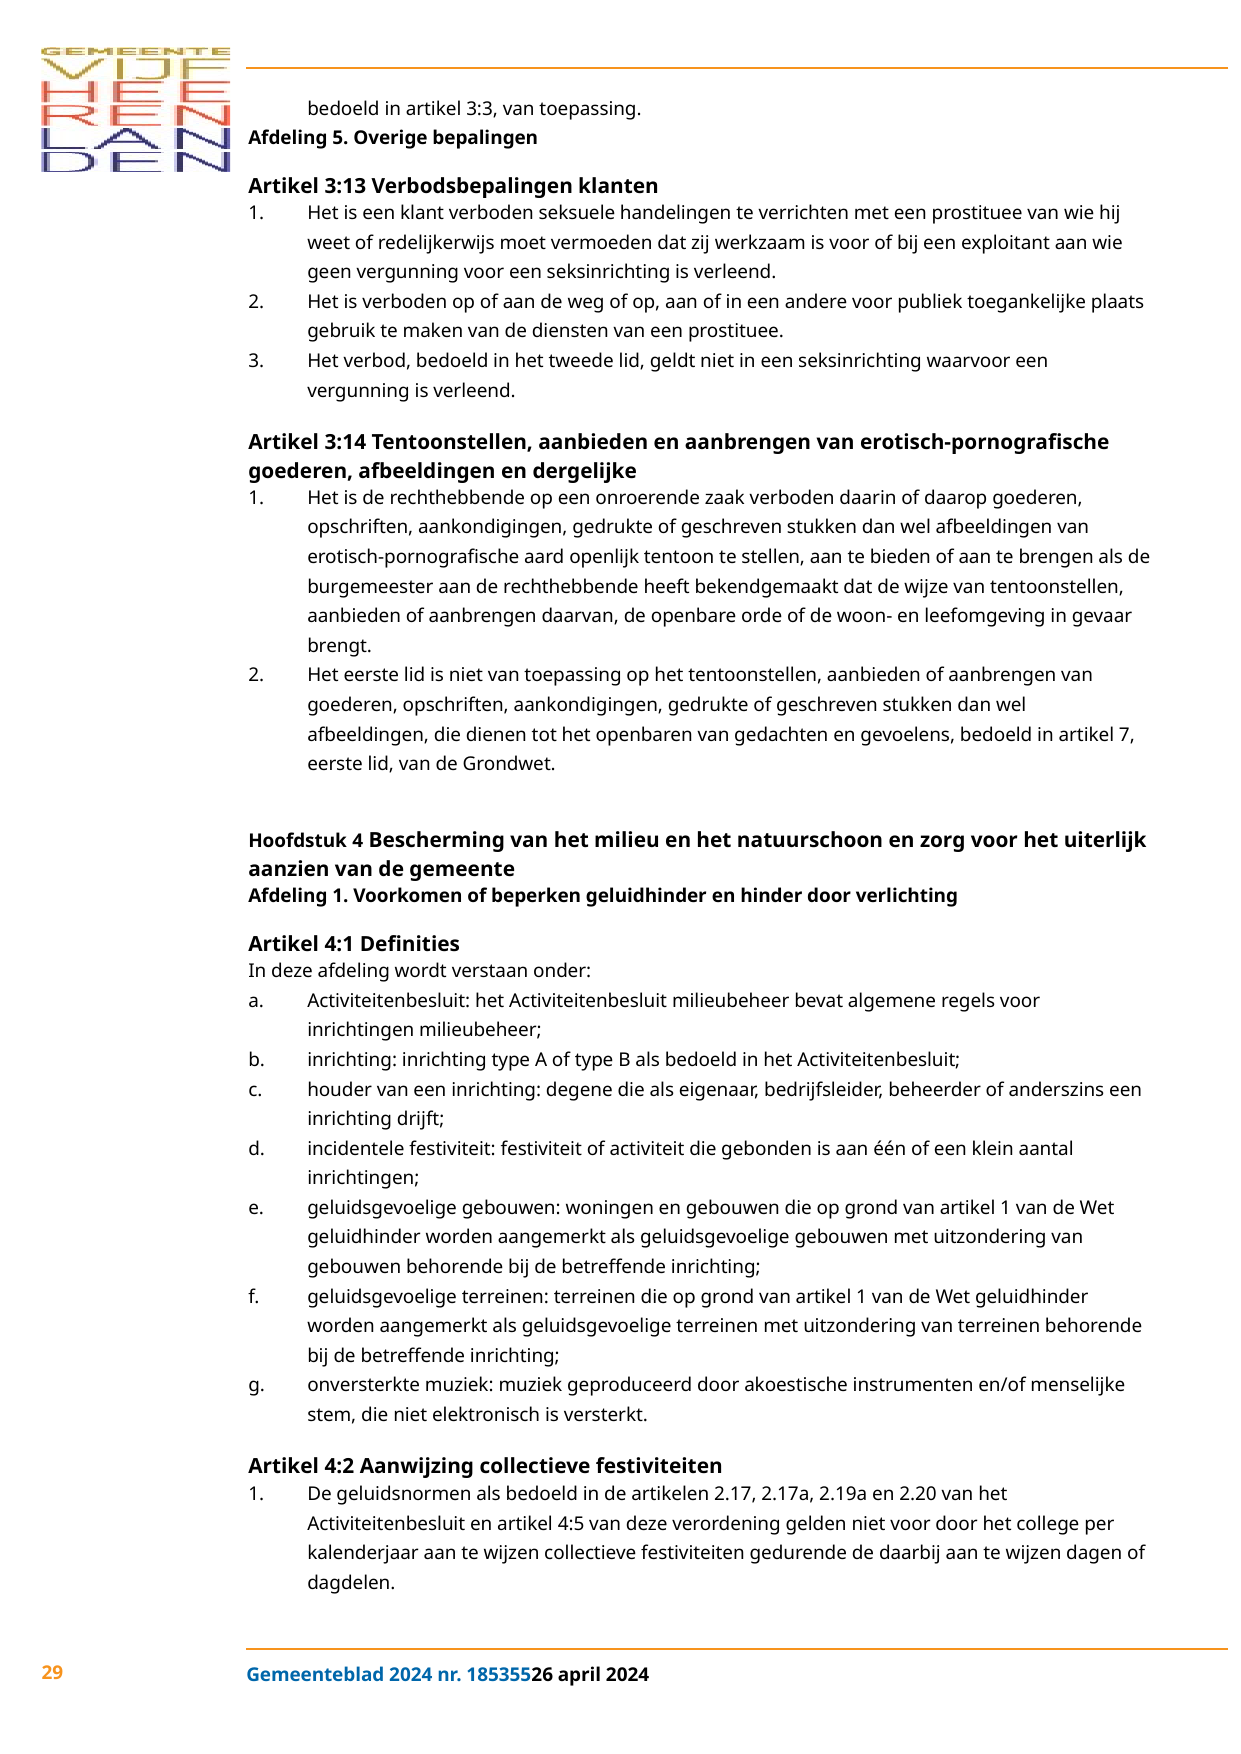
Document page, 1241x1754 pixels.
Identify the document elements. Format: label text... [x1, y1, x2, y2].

list Het is een klant verboden seksuele handelingen te verrichten met een prostituee van wie hij weet of redelijkerwijs moet vermoeden dat zij werkzaam is voor of bij een exploitant aan wie geen vergunning voor een seksinrichting is verleend. [248, 199, 1152, 284]
picture [41, 47, 231, 172]
list Het is de rechthebbende op een onroerende zaak verboden daarin of daarop goederen, opschriften, aankondigingen, gedrukte of geschreven stukken dan wel afbeeldingen van erotisch-pornografische aard openlijk tentoon te stellen, aan te bieden of aan te brengen als de burgemeester aan de rechthebbende heeft bekendgemaakt dat de wijze van tentoonstellen, aanbieden of aanbrengen daarvan, de openbare orde of de woon- en leefomgeving in gevaar brengt. [248, 484, 1152, 658]
list incidentele festiviteit: festiviteit of activiteit die gebonden is aan één of een klein aantal inrichtingen; [248, 1135, 1152, 1190]
text Artikel 4:2 Aanwijzing collectieve festiviteiten [248, 1452, 1152, 1480]
text Afdeling 5. Overige bepalingen [248, 124, 1152, 150]
text Artikel 3:14 Tentoonstellen, aanbieden en aanbrengen van erotisch-pornografische goederen, afbeeldingen en dergelijke [248, 427, 1152, 484]
list geluidsgevoelige gebouwen: woningen en gebouwen die op grond van artikel 1 van de Wet geluidhinder worden aangemerkt als geluidsgevoelige gebouwen met uitzondering van gebouwen behorende bij de betreffende inrichting; [248, 1194, 1152, 1279]
text Afdeling 1. Voorkomen of beperken geluidhinder en hinder door verlichting [248, 882, 1152, 908]
list houder van een inrichting: degene die als eigenaar, bedrijfsleider, beheerder of anderszins een inrichting drijft; [248, 1076, 1152, 1131]
list bedoeld in artikel 3:3, van toepassing. [248, 95, 1152, 121]
list geluidsgevoelige terreinen: terreinen die op grond van artikel 1 van de Wet geluidhinder worden aangemerkt als geluidsgevoelige terreinen met uitzondering van terreinen behorende bij de betreffende inrichting; [248, 1283, 1152, 1368]
list onversterkte muziek: muziek geproduceerd door akoestische instrumenten en/of menselijke stem, die niet elektronisch is versterkt. [248, 1372, 1152, 1427]
text Artikel 4:1 Definities [248, 929, 1152, 957]
list inrichting: inrichting type A of type B als bedoeld in het Activiteitenbesluit; [248, 1046, 1152, 1072]
list Activiteitenbesluit: het Activiteitenbesluit milieubeheer bevat algemene regels voor inrichtingen milieubeheer; [248, 987, 1152, 1042]
list Het is verboden op of aan de weg of op, aan of in een andere voor publiek toegankelijke plaats gebruik te maken van de diensten van een prostituee. [248, 288, 1152, 343]
list Het verbod, bedoeld in het tweede lid, geldt niet in een seksinrichting waarvoor een vergunning is verleend. [248, 347, 1152, 403]
text Artikel 3:13 Verbodsbepalingen klanten [248, 171, 1152, 199]
text Hoofdstuk 4 Bescherming van het milieu en het natuurschoon en zorg voor het uiterlijk aanzien van de gemeente [248, 826, 1152, 882]
list Het eerste lid is niet van toepassing op het tentoonstellen, aanbieden of aanbrengen van goederen, opschriften, aankondigingen, gedrukte of geschreven stukken dan wel afbeeldingen, die dienen tot het openbaren van gedachten en gevoelens, bedoeld in artikel 7, eerste lid, van de Grondwet. [248, 662, 1152, 776]
text In deze afdeling wordt verstaan onder: [248, 957, 1152, 983]
list De geluidsnormen als bedoeld in de artikelen 2.17, 2.17a, 2.19a en 2.20 van het Activiteitenbesluit en artikel 4:5 van deze verordening gelden niet voor door het college per kalenderjaar aan te wijzen collectieve festiviteiten gedurende de daarbij aan te wijzen dagen of dagdelen. [248, 1480, 1152, 1594]
